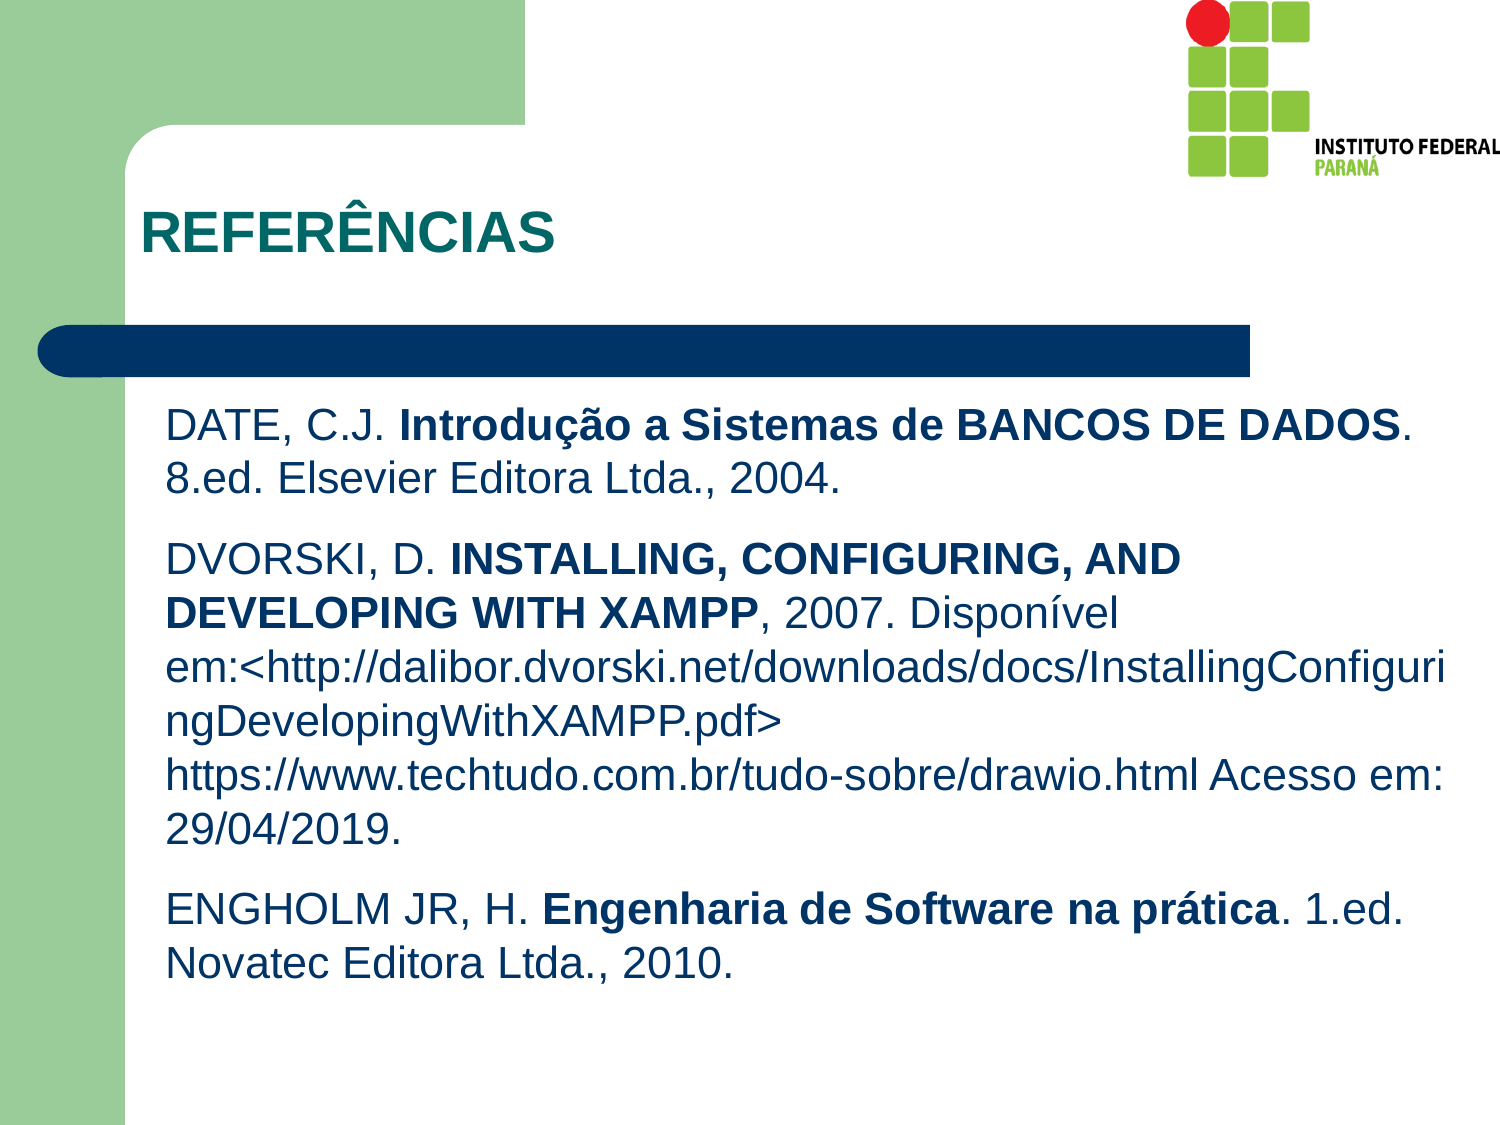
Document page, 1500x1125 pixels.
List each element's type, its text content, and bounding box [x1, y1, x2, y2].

title REFERÊNCIAS [125, 125, 1500, 273]
list DATE, C.J. Introdução a Sistemas de BANCOS DE DADOS. 8.ed. Elsevier Editora Ltda., 2004. DVORSKI, D. INSTALLING, CONFIGURING, AND DEVELOPING WITH XAMPP, 2007. Disponível em:<http://dalibor.dvorski.net/downloads/docs/InstallingConfiguringDevelopingWithXAMPP.pdf> https://www.techtudo.com.br/tudo-sobre/drawio.html Acesso em: 29/04/2019. ENGHOLM JR, H. Engenharia de Software na prática. 1.ed. Novatec Editora Ltda., 2010. [150, 387, 1463, 1001]
picture [1186, 0, 1500, 125]
